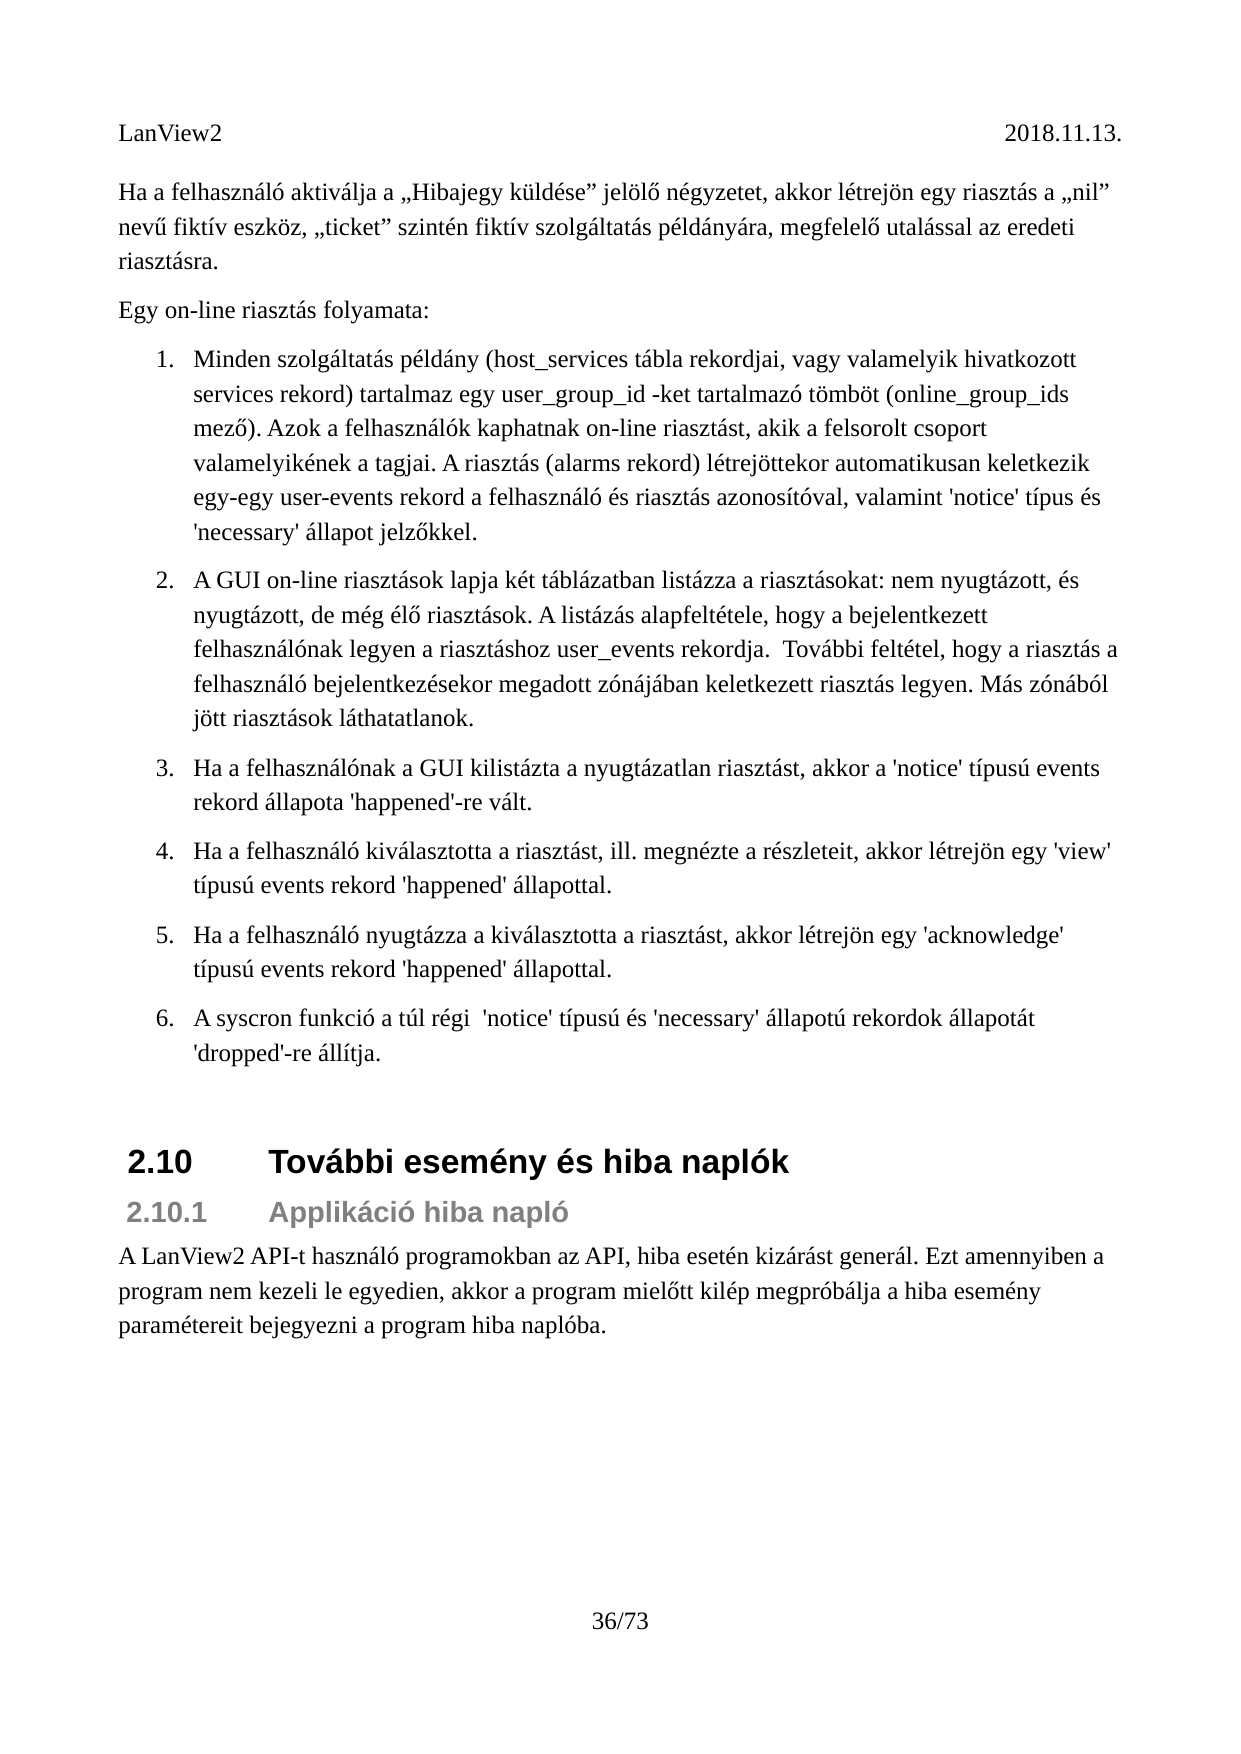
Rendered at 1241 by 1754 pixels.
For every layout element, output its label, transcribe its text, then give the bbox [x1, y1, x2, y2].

list A syscron funkció a túl régi 'notice' típusú és 'necessary' állapotú rekordok állapotát 'dropped'-re állítja. [156, 1003, 1122, 1066]
list Ha a felhasználó kiválasztotta a riasztást, ill. megnézte a részleteit, akkor létrejön egy 'view' típusú events rekord 'happened' állapottal. [156, 836, 1122, 899]
subtitle További esemény és hiba naplók [118, 1142, 1122, 1181]
list Minden szolgáltatás példány (host_services tábla rekordjai, vagy valamelyik hivatkozott services rekord) tartalmaz egy user_group_id -ket tartalmazó tömböt (online_group_ids mező). Azok a felhasználók kaphatnak on-line riasztást, akik a felsorolt csoport valamelyikének a tagjai. A riasztás (alarms rekord) létrejöttekor automatikusan keletkezik egy-egy user-events rekord a felhasználó és riasztás azonosítóval, valamint 'notice' típus és 'necessary' állapot jelzőkkel. [156, 344, 1122, 545]
list Ha a felhasználónak a GUI kilistázta a nyugtázatlan riasztást, akkor a 'notice' típusú events rekord állapota 'happened'-re vált. [156, 753, 1122, 816]
text A LanView2 API-t használó programokban az API, hiba esetén kizárást generál. Ezt amennyiben a program nem kezeli le egyedien, akkor a program mielőtt kilép megpróbálja a hiba esemény paramétereit bejegyezni a program hiba naplóba. [118, 1241, 1122, 1339]
list A GUI on-line riasztások lapja két táblázatban listázza a riasztásokat: nem nyugtázott, és nyugtázott, de még élő riasztások. A listázás alapfeltétele, hogy a bejelentkezett felhasználónak legyen a riasztáshoz user_events rekordja. További feltétel, hogy a riasztás a felhasználó bejelentkezésekor megadott zónájában keletkezett riasztás legyen. Más zónából jött riasztások láthatatlanok. [156, 566, 1122, 732]
text Egy on-line riasztás folyamata: [118, 295, 1122, 324]
list Ha a felhasználó nyugtázza a kiválasztotta a riasztást, akkor létrejön egy 'acknowledge' típusú events rekord 'happened' állapottal. [156, 920, 1122, 983]
subtitle Applikáció hiba napló [118, 1195, 1122, 1229]
text Ha a felhasználó aktiválja a „Hibajegy küldése” jelölő négyzetet, akkor létrejön egy riasztás a „nil” nevű fiktív eszköz, „ticket” szintén fiktív szolgáltatás példányára, megfelelő utalással az eredeti riasztásra. [118, 177, 1122, 275]
